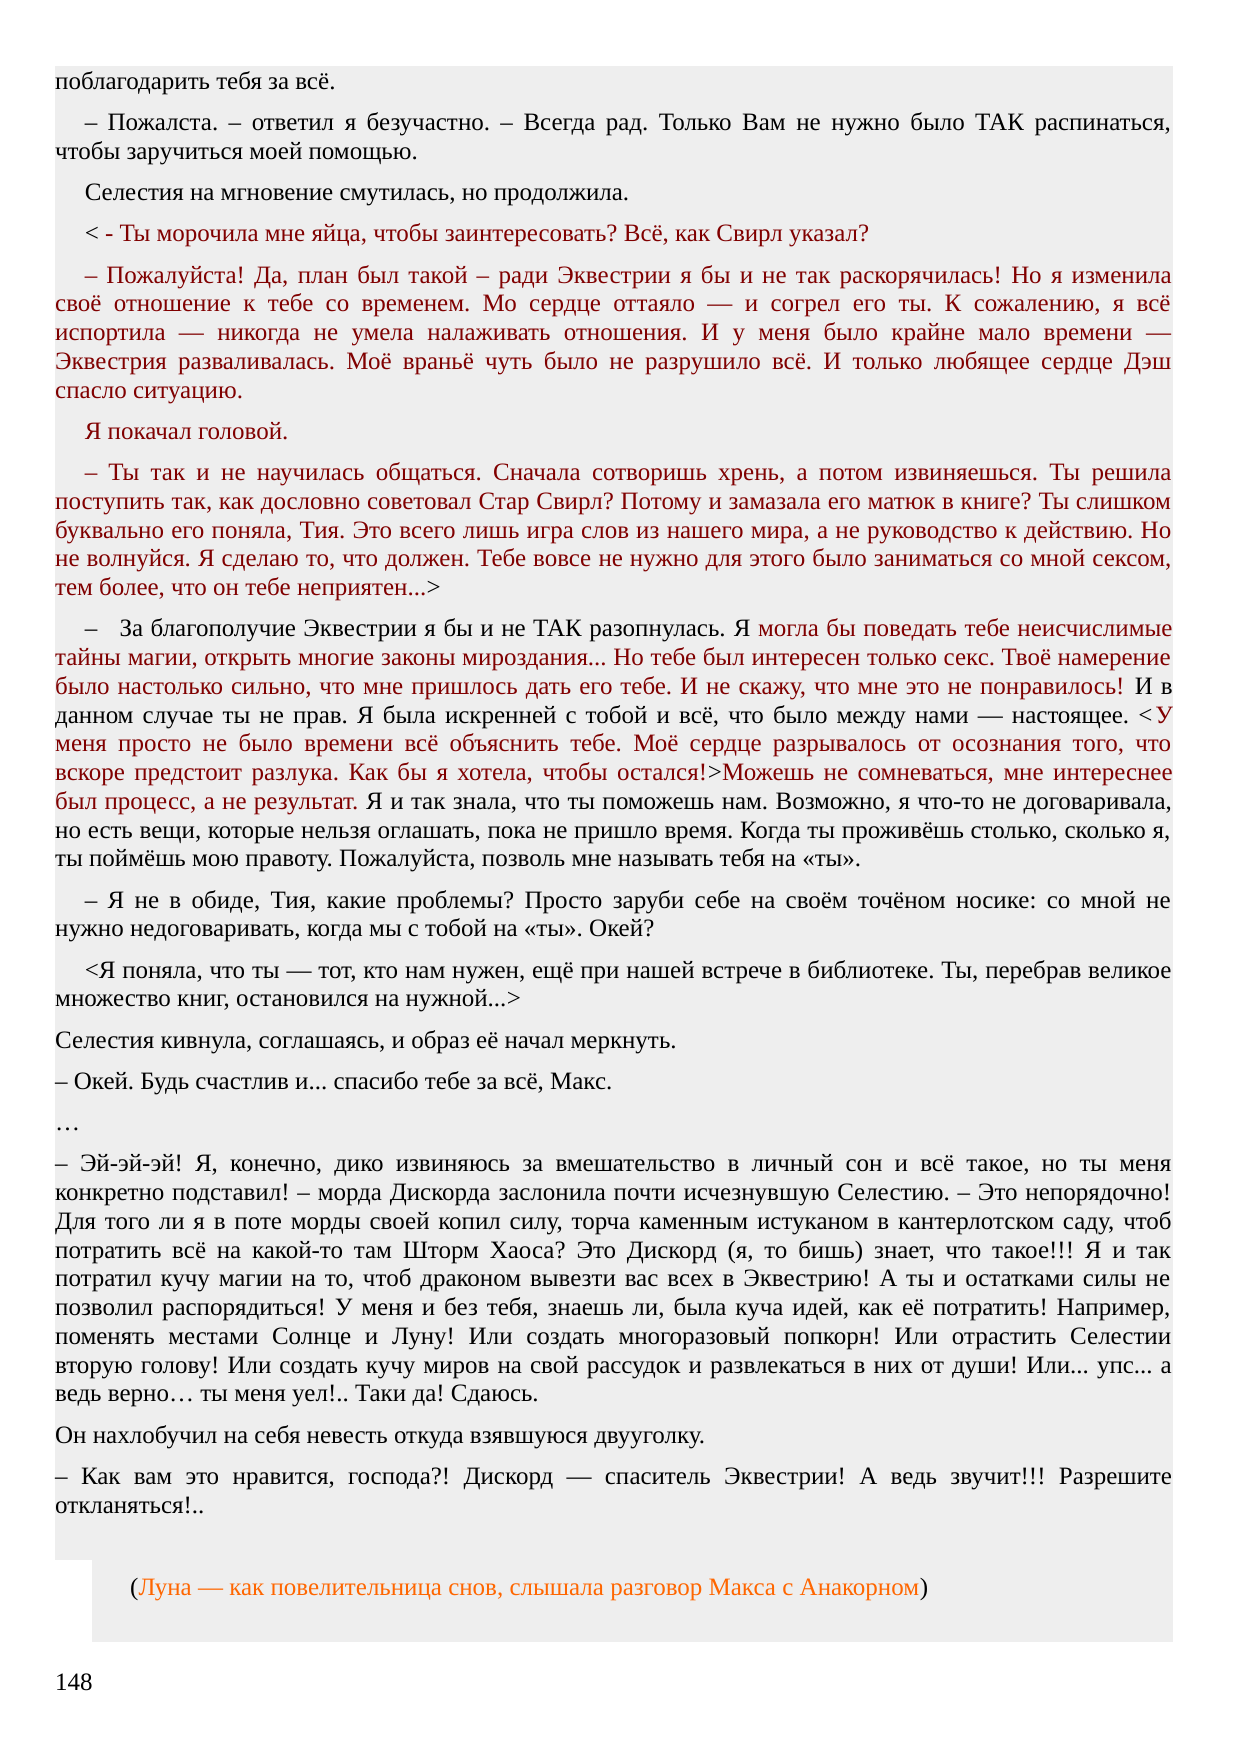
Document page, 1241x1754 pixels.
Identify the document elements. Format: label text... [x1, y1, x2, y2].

text поблагодарить тебя за всё. [55, 66, 1173, 95]
text Селестия на мгновение смутилась, но продолжила. [55, 177, 1173, 206]
text – Как вам это нравится, господа?! Дискорд — спаситель Эквестрии! А ведь звучит!!! Разрешите откланяться!.. [55, 1461, 1173, 1518]
text < - Ты морочила мне яйца, чтобы заинтересовать? Всё, как Свирл указал? [55, 218, 1173, 247]
text – Окей. Будь счастлив и... спасибо тебе за всё, Макс. [55, 1066, 1173, 1095]
text Он нахлобучил на себя невесть откуда взявшуюся двууголку. [55, 1420, 1173, 1448]
text <Я поняла, что ты — тот, кто нам нужен, ещё при нашей встрече в библиотеке. Ты, перебрав великое множество книг, остановился на нужной...> [55, 955, 1173, 1012]
text Селестия кивнула, соглашаясь, и образ её начал меркнуть. [55, 1025, 1173, 1053]
text – Пожалста. – ответил я безучастно. – Всегда рад. Только Вам не нужно было ТАК распинаться, чтобы заручиться моей помощью. [55, 107, 1173, 165]
text Я покачал головой. [55, 416, 1173, 445]
text … [55, 1107, 1173, 1136]
text – Эй-эй-эй! Я, конечно, дико извиняюсь за вмешательство в личный сон и всё такое, но ты меня конкретно подставил! – морда Дискорда заслонила почти исчезнувшую Селестию. – Это непорядочно! Для того ли я в поте морды своей копил силу, торча каменным истуканом в кантерлотском саду, чтоб потратить всё на какой-то там Шторм Хаоса? Это Дискорд (я, то бишь) знает, что такое!!! Я и так потратил кучу магии на то, чтоб драконом вывезти вас всех в Эквестрию! А ты и остатками силы не позволил распорядиться! У меня и без тебя, знаешь ли, была куча идей, как её потратить! Например, поменять местами Солнце и Луну! Или создать многоразовый попкорн! Или отрастить Селестии вторую голову! Или создать кучу миров на свой рассудок и развлекаться в них от души! Или... упс... а ведь верно… ты меня уел!.. Таки да! Сдаюсь. [55, 1148, 1173, 1407]
text – Я не в обиде, Тия, какие проблемы? Просто заруби себе на своём точёном носике: со мной не нужно недоговаривать, когда мы с тобой на «ты». Окей? [55, 885, 1173, 942]
text – За благополучие Эквестрии я бы и не ТАК разопнулась. Я могла бы поведать тебе неисчислимые тайны магии, открыть многие законы мироздания... Но тебе был интересен только секс. Твоё намерение было настолько сильно, что мне пришлось дать его тебе. И не скажу, что мне это не понравилось! И в данном случае ты не прав. Я была искренней с тобой и всё, что было между нами — настоящее. <У меня просто не было времени всё объяснить тебе. Моё сердце разрывалось от осознания того, что вскоре предстоит разлука. Как бы я хотела, чтобы остался!>Можешь не сомневаться, мне интереснее был процесс, а не результат. Я и так знала, что ты поможешь нам. Возможно, я что-то не договаривала, но есть вещи, которые нельзя оглашать, пока не пришло время. Когда ты проживёшь столько, сколько я, ты поймёшь мою правоту. Пожалуйста, позволь мне называть тебя на «ты». [55, 613, 1173, 872]
text – Пожалуйста! Да, план был такой – ради Эквестрии я бы и не так раскорячилась! Но я изменила своё отношение к тебе со временем. Мо сердце оттаяло — и согрел его ты. К сожалению, я всё испортила — никогда не умела налаживать отношения. И у меня было крайне мало времени — Эквестрия разваливалась. Моё враньё чуть было не разрушило всё. И только любящее сердце Дэш спасло ситуацию. [55, 260, 1173, 403]
text – Ты так и не научилась общаться. Сначала сотворишь хрень, а потом извиняешься. Ты решила поступить так, как дословно советовал Стар Свирл? Потому и замазала его матюк в книге? Ты слишком буквально его поняла, Тия. Это всего лишь игра слов из нашего мира, а не руководство к действию. Но не волнуйся. Я сделаю то, что должен. Тебе вовсе не нужно для этого было заниматься со мной сексом, тем более, что он тебе неприятен...> [55, 457, 1173, 601]
list (Луна — как повелительница снов, слышала разговор Макса с Анакорном) [92, 1572, 1173, 1601]
